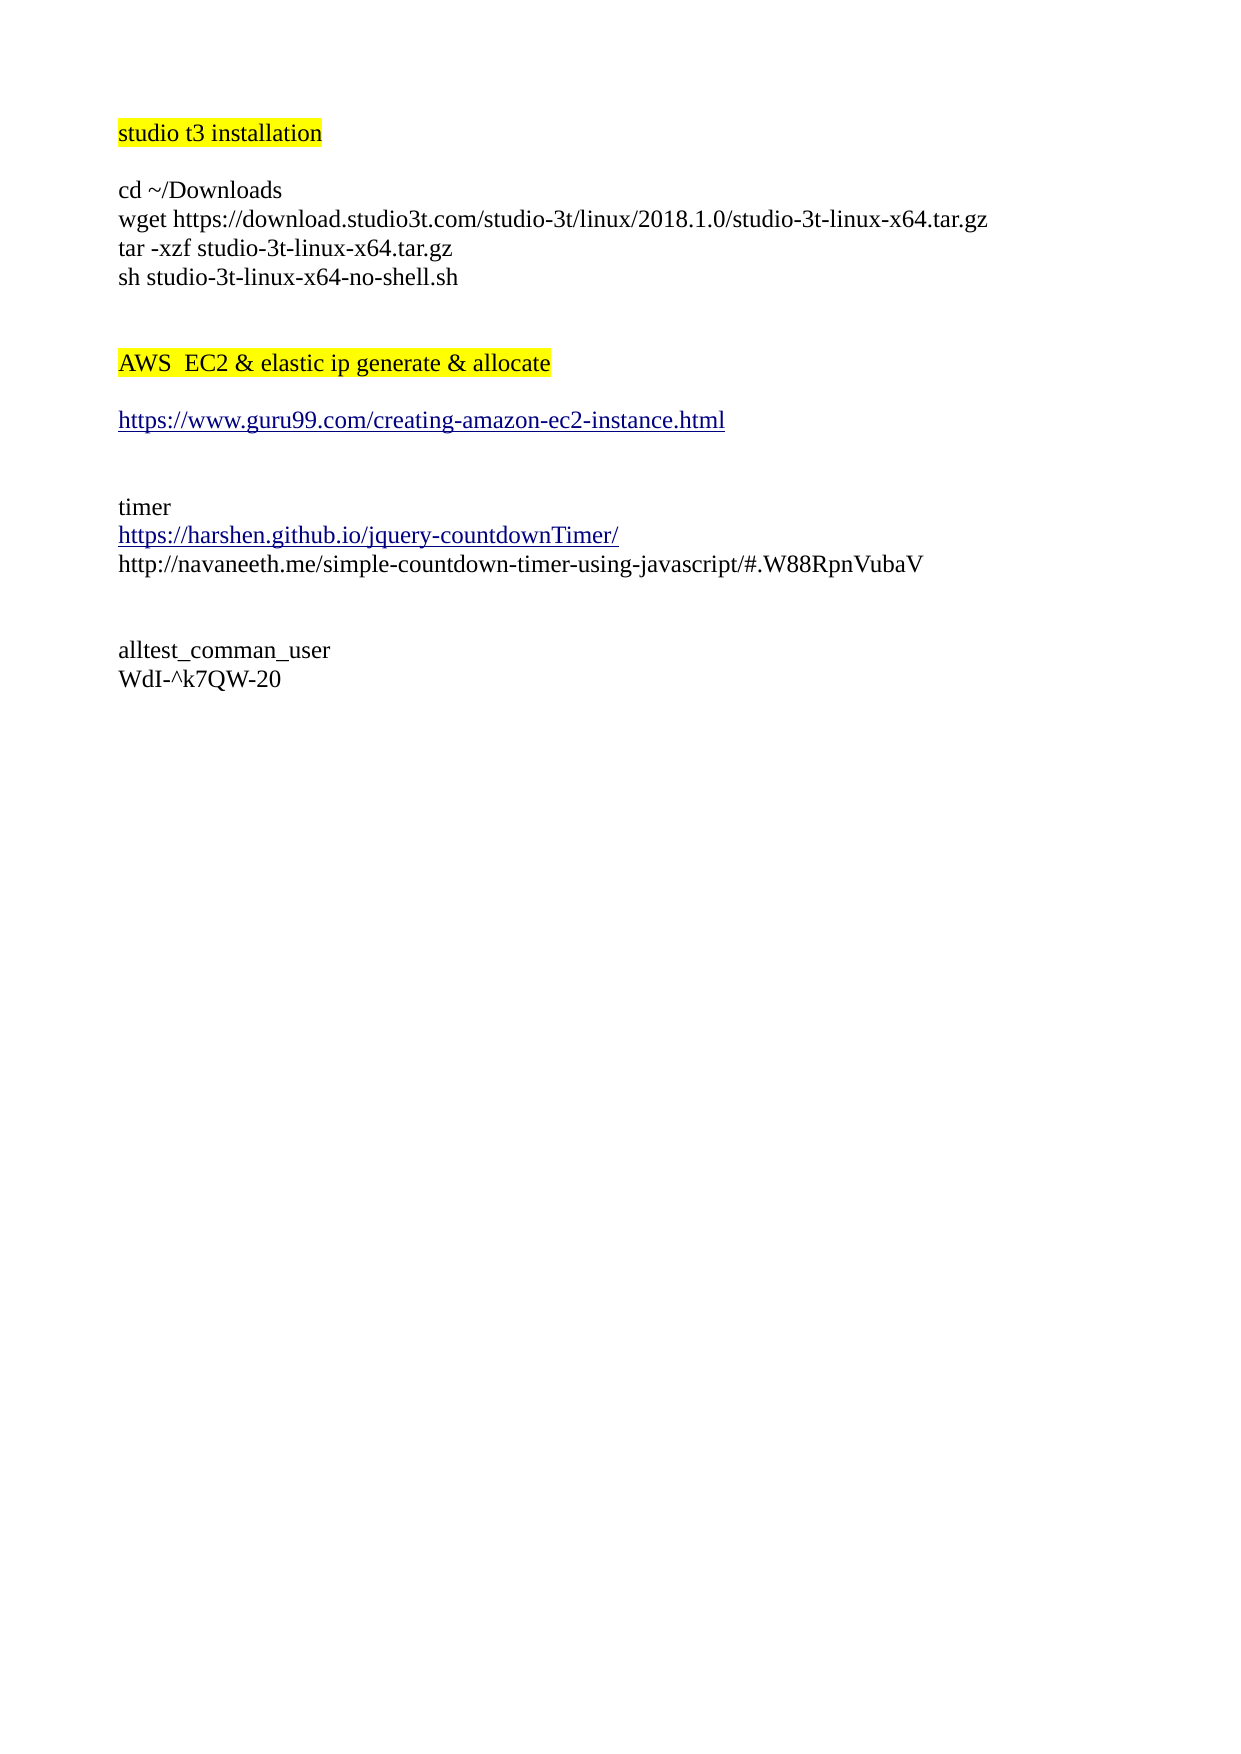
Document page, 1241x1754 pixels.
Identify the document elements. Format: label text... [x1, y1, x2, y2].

text timer [118, 492, 1122, 521]
text AWS EC2 & elastic ip generate & allocate [118, 348, 1122, 377]
text wget https://download.studio3t.com/studio-3t/linux/2018.1.0/studio-3t-linux-x64.tar.gz [118, 204, 1122, 233]
text tar -xzf studio-3t-linux-x64.tar.gz [118, 233, 1122, 262]
text studio t3 installation [118, 118, 1122, 147]
text http://navaneeth.me/simple-countdown-timer-using-javascript/#.W88RpnVubaV [118, 549, 1122, 578]
text https://harshen.github.io/jquery-countdownTimer/ [118, 521, 1122, 549]
text cd ~/Downloads [118, 176, 1122, 204]
text alltest_comman_user [118, 636, 1122, 664]
text WdI-^k7QW-20 [118, 664, 1122, 693]
text sh studio-3t-linux-x64-no-shell.sh [118, 262, 1122, 291]
text https://www.guru99.com/creating-amazon-ec2-instance.html [118, 406, 1122, 434]
